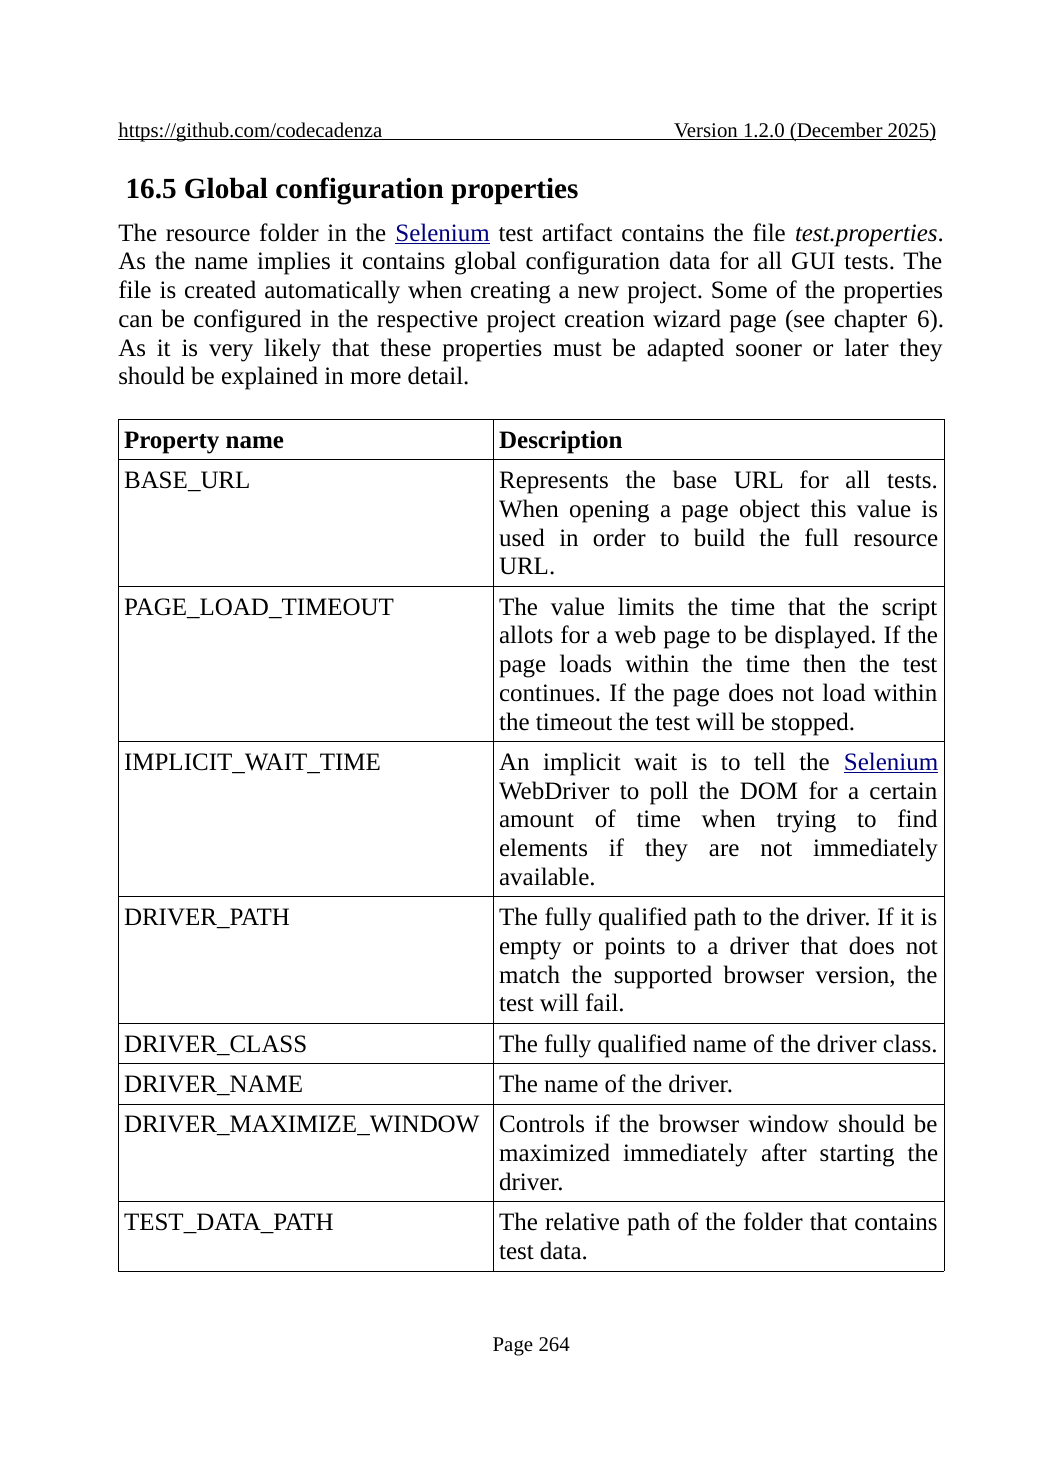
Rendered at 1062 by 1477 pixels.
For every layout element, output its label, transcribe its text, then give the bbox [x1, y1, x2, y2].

table_cell TEST_DATA_PATH [119, 1202, 493, 1271]
table_cell DRIVER_NAME [119, 1064, 493, 1104]
subtitle Global configuration properties [118, 172, 944, 205]
table_cell The relative path of the folder that contains test data. [494, 1202, 944, 1271]
table_cell BASE_URL [119, 460, 493, 586]
table_cell The name of the driver. [494, 1064, 944, 1104]
table_cell DRIVER_PATH [119, 897, 493, 1023]
table_header Property name [119, 420, 493, 459]
table_header Description [494, 420, 944, 459]
table_cell IMPLICIT_WAIT_TIME [119, 742, 493, 896]
table_cell PAGE_LOAD_TIMEOUT [119, 587, 493, 741]
table_cell The fully qualified name of the driver class. [494, 1024, 944, 1063]
table_cell An implicit wait is to tell the Selenium WebDriver to poll the DOM for a certain amount of time when trying to find elements if they are not immediately available. [494, 742, 944, 896]
table_cell The value limits the time that the script allots for a web page to be displayed. If the page loads within the time then the test continues. If the page does not load within the timeout the test will be stopped. [494, 587, 944, 741]
text The resource folder in the Selenium test artifact contains the file test.properties. As the name implies it contains global configuration data for all GUI tests. The file is created automatically when creating a new project. Some of the properties can be configured in the respective project creation wizard page (see chapter 6). As it is very likely that these properties must be adapted sooner or later they should be explained in more detail. [118, 218, 944, 390]
table_cell The fully qualified path to the driver. If it is empty or points to a driver that does not match the supported browser version, the test will fail. [494, 897, 944, 1023]
table_cell DRIVER_MAXIMIZE_WINDOW [119, 1105, 493, 1201]
table_cell DRIVER_CLASS [119, 1024, 493, 1063]
table_cell Represents the base URL for all tests. When opening a page object this value is used in order to build the full resource URL. [494, 460, 944, 586]
table_cell Controls if the browser window should be maximized immediately after starting the driver. [494, 1105, 944, 1201]
